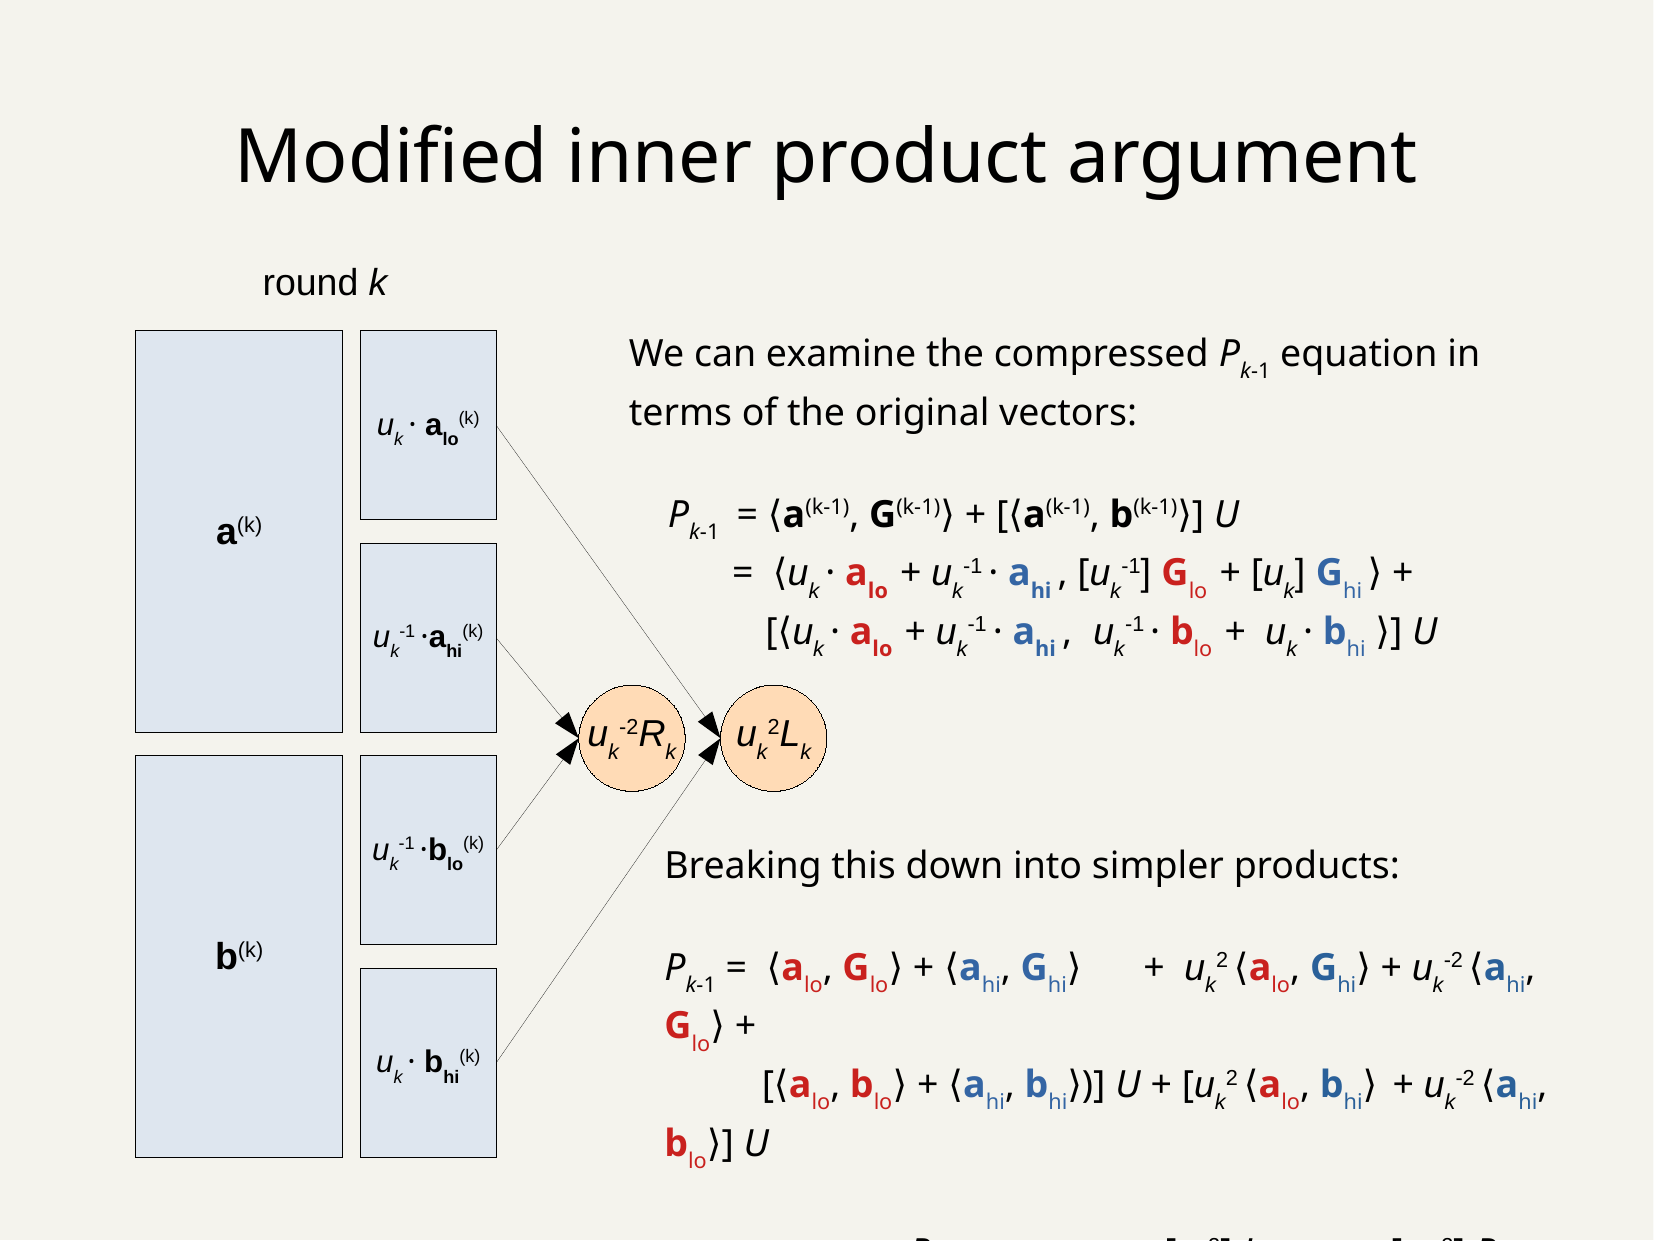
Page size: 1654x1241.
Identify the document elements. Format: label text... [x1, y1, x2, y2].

text_box uk · alo(k) [360, 330, 497, 520]
text_box uk-1 ·blo(k) [360, 755, 497, 945]
text_box b(k) [135, 755, 343, 1158]
text_box uk-1 ·ahi(k) [360, 543, 497, 733]
text_box uk-2Rk [578, 685, 686, 792]
text_box round k [248, 253, 403, 311]
text_box uk2Lk [720, 685, 827, 792]
text_box We can examine the compressed Pk-1 equation in terms of the original vectors: Pk-1 = ⟨a(k-1), G(k-1)⟩ + [⟨a(k-1), b(k-1)⟩] U = ⟨uk · alo + uk-1 · ahi , [uk-1] Glo + [uk] Ghi ⟩ + [⟨uk · alo + uk-1 · ahi , uk-1 · blo + uk · bhi ⟩] U [614, 318, 1607, 682]
text_box uk · bhi(k) [360, 968, 497, 1158]
title Modified inner product argument [82, 49, 1571, 257]
text_box Breaking this down into simpler products: Pk-1 = ⟨alo, Glo⟩ + ⟨ahi, Ghi⟩ + uk2 ⟨alo, Ghi⟩ + uk-2 ⟨ahi, Glo⟩ + [⟨alo, blo⟩ + ⟨ahi, bhi⟩)] U + [uk2 ⟨alo, bhi⟩ + uk-2 ⟨ahi, blo⟩] U = Pk + [uk2] Lk + [uk-2] Rk [649, 830, 1619, 1179]
text_box a(k) [135, 330, 343, 733]
